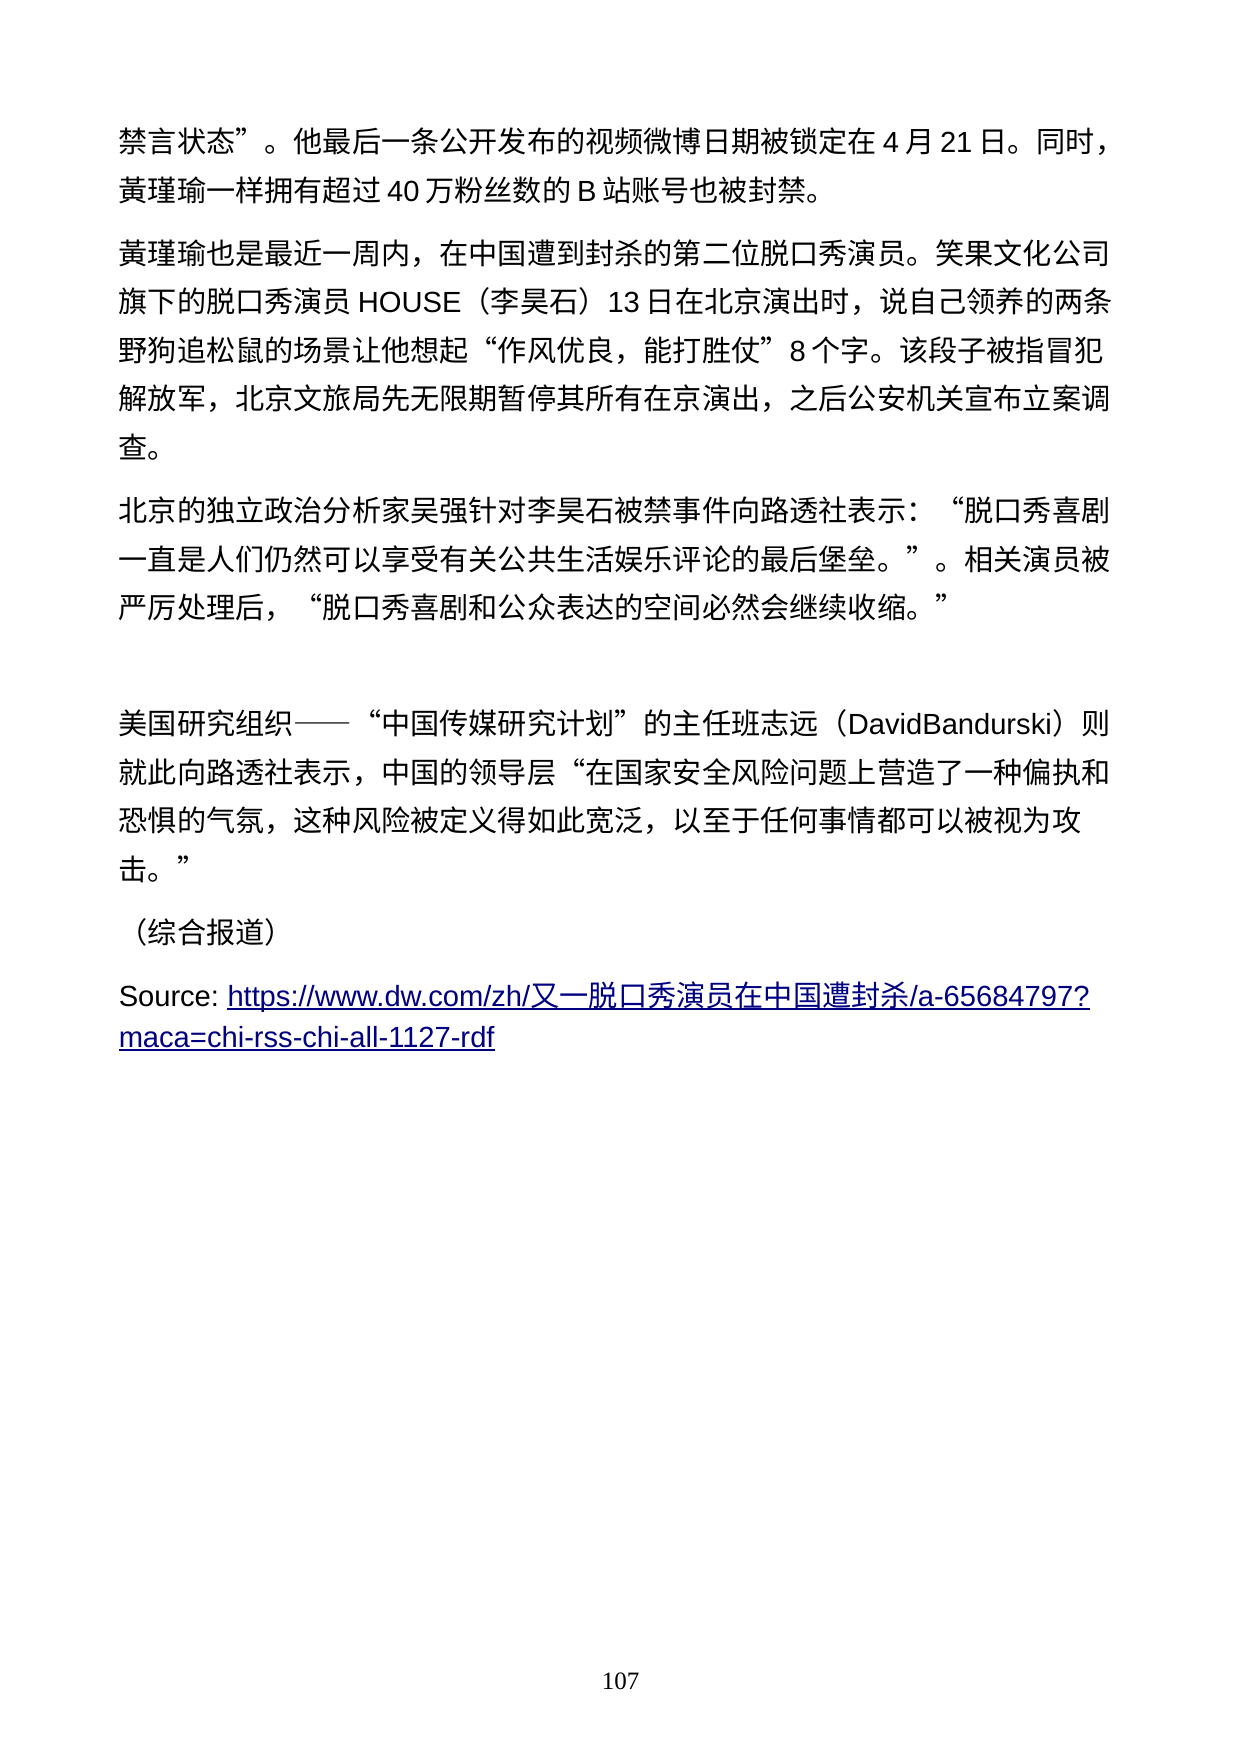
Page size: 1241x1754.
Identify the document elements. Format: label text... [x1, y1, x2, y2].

text Source: https://www.dw.com/zh/又一脱口秀演员在中国遭封杀/a-65684797?maca=chi-rss-chi-all-1127-rdf [118, 973, 1122, 1053]
text 禁言状态”。他最后一条公开发布的视频微博日期被锁定在4月21日。同时，黃瑾瑜一样拥有超过40万粉丝数的B站账号也被封禁。 [118, 118, 1122, 209]
text 北京的独立政治分析家吴强针对李昊石被禁事件向路透社表示：“脱口秀喜剧一直是人们仍然可以享受有关公共生活娱乐评论的最后堡垒。”。相关演员被严厉处理后，“脱口秀喜剧和公众表达的空间必然会继续收缩。” [118, 487, 1122, 627]
text 黃瑾瑜也是最近一周内，在中国遭到封杀的第二位脱口秀演员。笑果文化公司旗下的脱口秀演员HOUSE（李昊石）13日在北京演出时，说自己领养的两条野狗追松鼠的场景让他想起“作风优良，能打胜仗”8个字。该段子被指冒犯解放军，北京文旅局先无限期暂停其所有在京演出，之后公安机关宣布立案调查。 [118, 230, 1122, 467]
text （综合报道） [118, 909, 1122, 952]
text 美国研究组织——“中国传媒研究计划”的主任班志远（DavidBandurski）则就此向路透社表示，中国的领导层“在国家安全风险问题上营造了一种偏执和恐惧的气氛，这种风险被定义得如此宽泛，以至于任何事情都可以被视为攻击。” [118, 701, 1122, 889]
